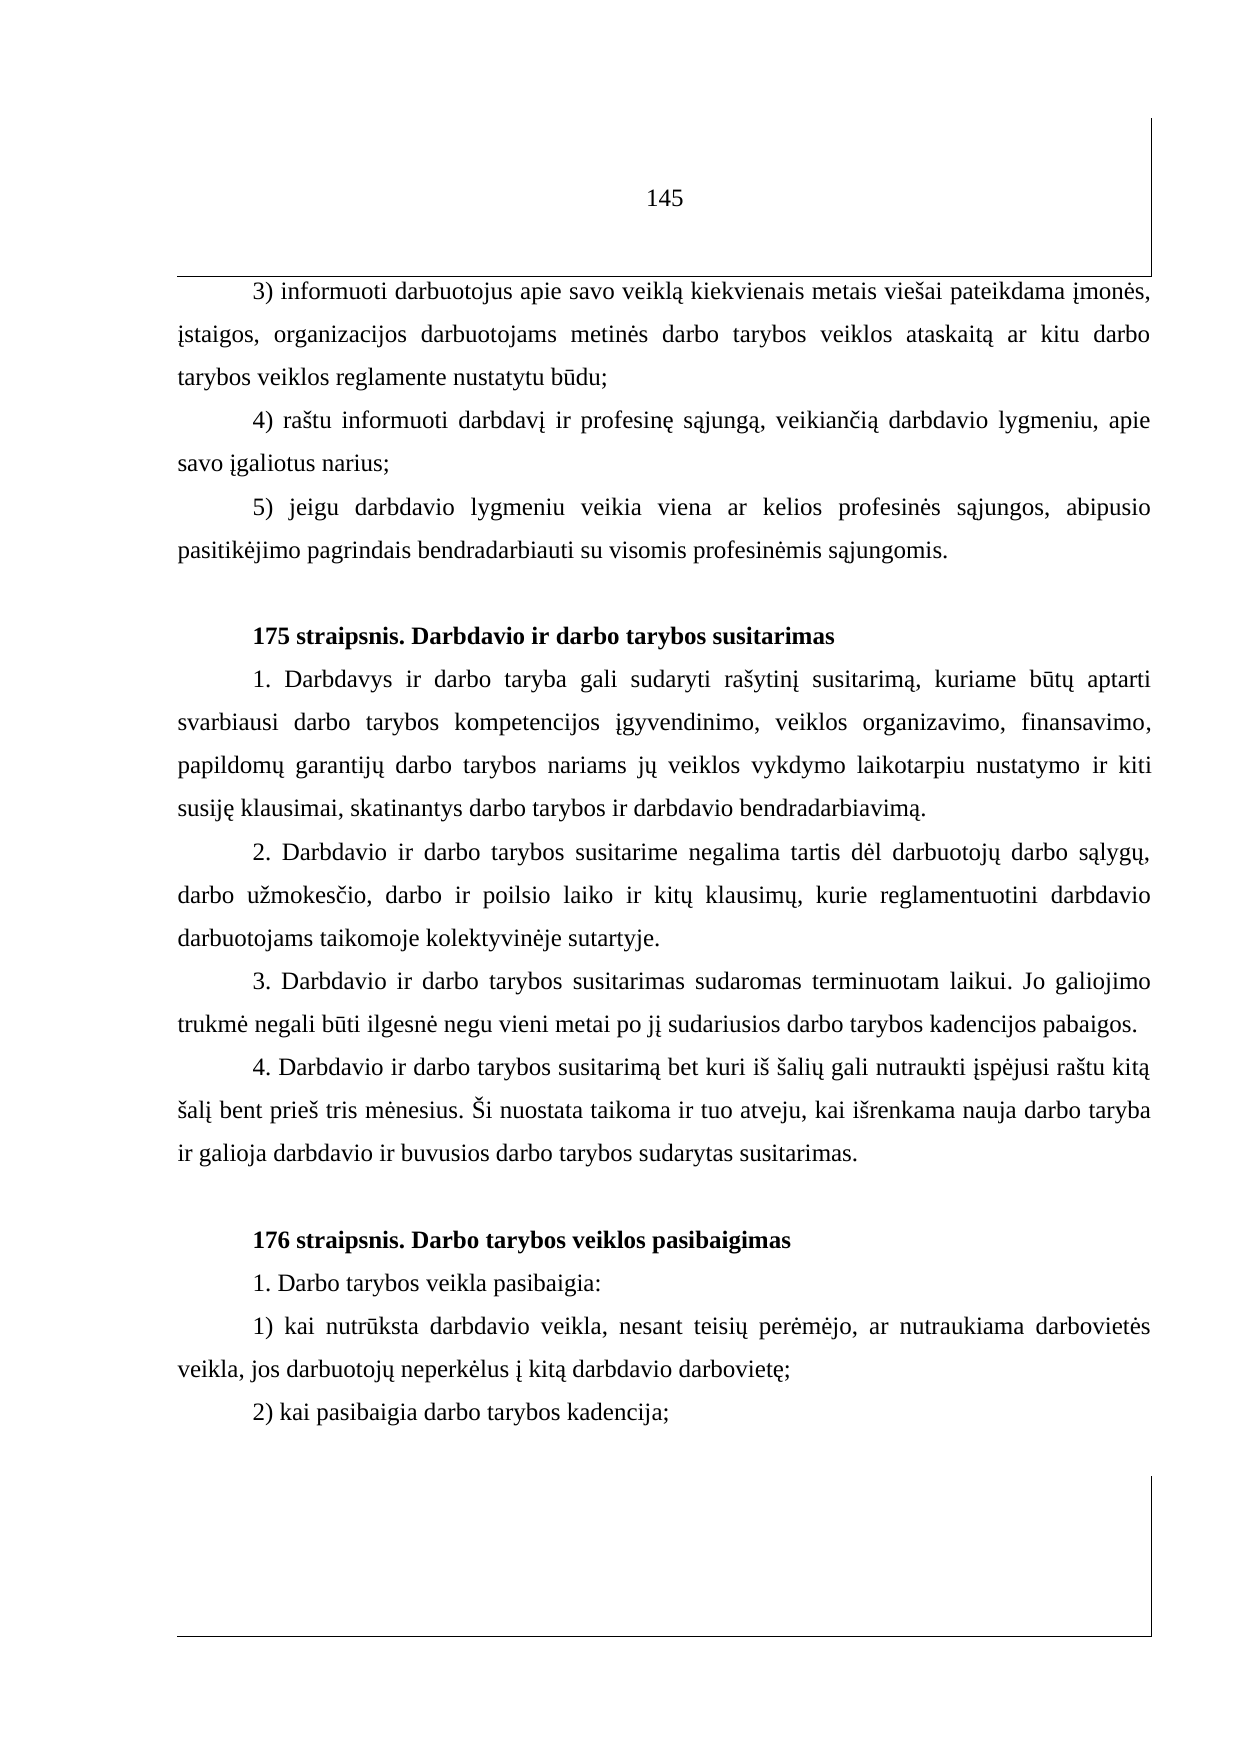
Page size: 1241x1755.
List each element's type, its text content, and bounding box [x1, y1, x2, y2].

subtitle 175 straipsnis. Darbdavio ir darbo tarybos susitarimas [177, 621, 1152, 650]
text 2) kai pasibaigia darbo tarybos kadencija; [177, 1397, 1152, 1426]
text 4. Darbdavio ir darbo tarybos susitarimą bet kuri iš šalių gali nutraukti įspėjusi raštu kitą šalį bent prieš tris mėnesius. Ši nuostata taikoma ir tuo atveju, kai išrenkama nauja darbo taryba ir galioja darbdavio ir buvusios darbo tarybos sudarytas susitarimas. [177, 1052, 1152, 1167]
text 3. Darbdavio ir darbo tarybos susitarimas sudaromas terminuotam laikui. Jo galiojimo trukmė negali būti ilgesnė negu vieni metai po jį sudariusios darbo tarybos kadencijos pabaigos. [177, 966, 1152, 1038]
text 1) kai nutrūksta darbdavio veikla, nesant teisių perėmėjo, ar nutraukiama darbovietės veikla, jos darbuotojų neperkėlus į kitą darbdavio darbovietę; [177, 1311, 1152, 1383]
text 1. Darbo tarybos veikla pasibaigia: [177, 1268, 1152, 1297]
text 4) raštu informuoti darbdavį ir profesinę sąjungą, veikiančią darbdavio lygmeniu, apie savo įgaliotus narius; [177, 405, 1152, 477]
subtitle 176 straipsnis. Darbo tarybos veiklos pasibaigimas [177, 1225, 1152, 1253]
text 1. Darbdavys ir darbo taryba gali sudaryti rašytinį susitarimą, kuriame būtų aptarti svarbiausi darbo tarybos kompetencijos įgyvendinimo, veiklos organizavimo, finansavimo, papildomų garantijų darbo tarybos nariams jų veiklos vykdymo laikotarpiu nustatymo ir kiti susiję klausimai, skatinantys darbo tarybos ir darbdavio bendradarbiavimą. [177, 664, 1152, 822]
text 3) informuoti darbuotojus apie savo veiklą kiekvienais metais viešai pateikdama įmonės, įstaigos, organizacijos darbuotojams metinės darbo tarybos veiklos ataskaitą ar kitu darbo tarybos veiklos reglamente nustatytu būdu; [177, 276, 1152, 391]
text 5) jeigu darbdavio lygmeniu veikia viena ar kelios profesinės sąjungos, abipusio pasitikėjimo pagrindais bendradarbiauti su visomis profesinėmis sąjungomis. [177, 492, 1152, 563]
text 2. Darbdavio ir darbo tarybos susitarime negalima tartis dėl darbuotojų darbo sąlygų, darbo užmokesčio, darbo ir poilsio laiko ir kitų klausimų, kurie reglamentuotini darbdavio darbuotojams taikomoje kolektyvinėje sutartyje. [177, 837, 1152, 952]
